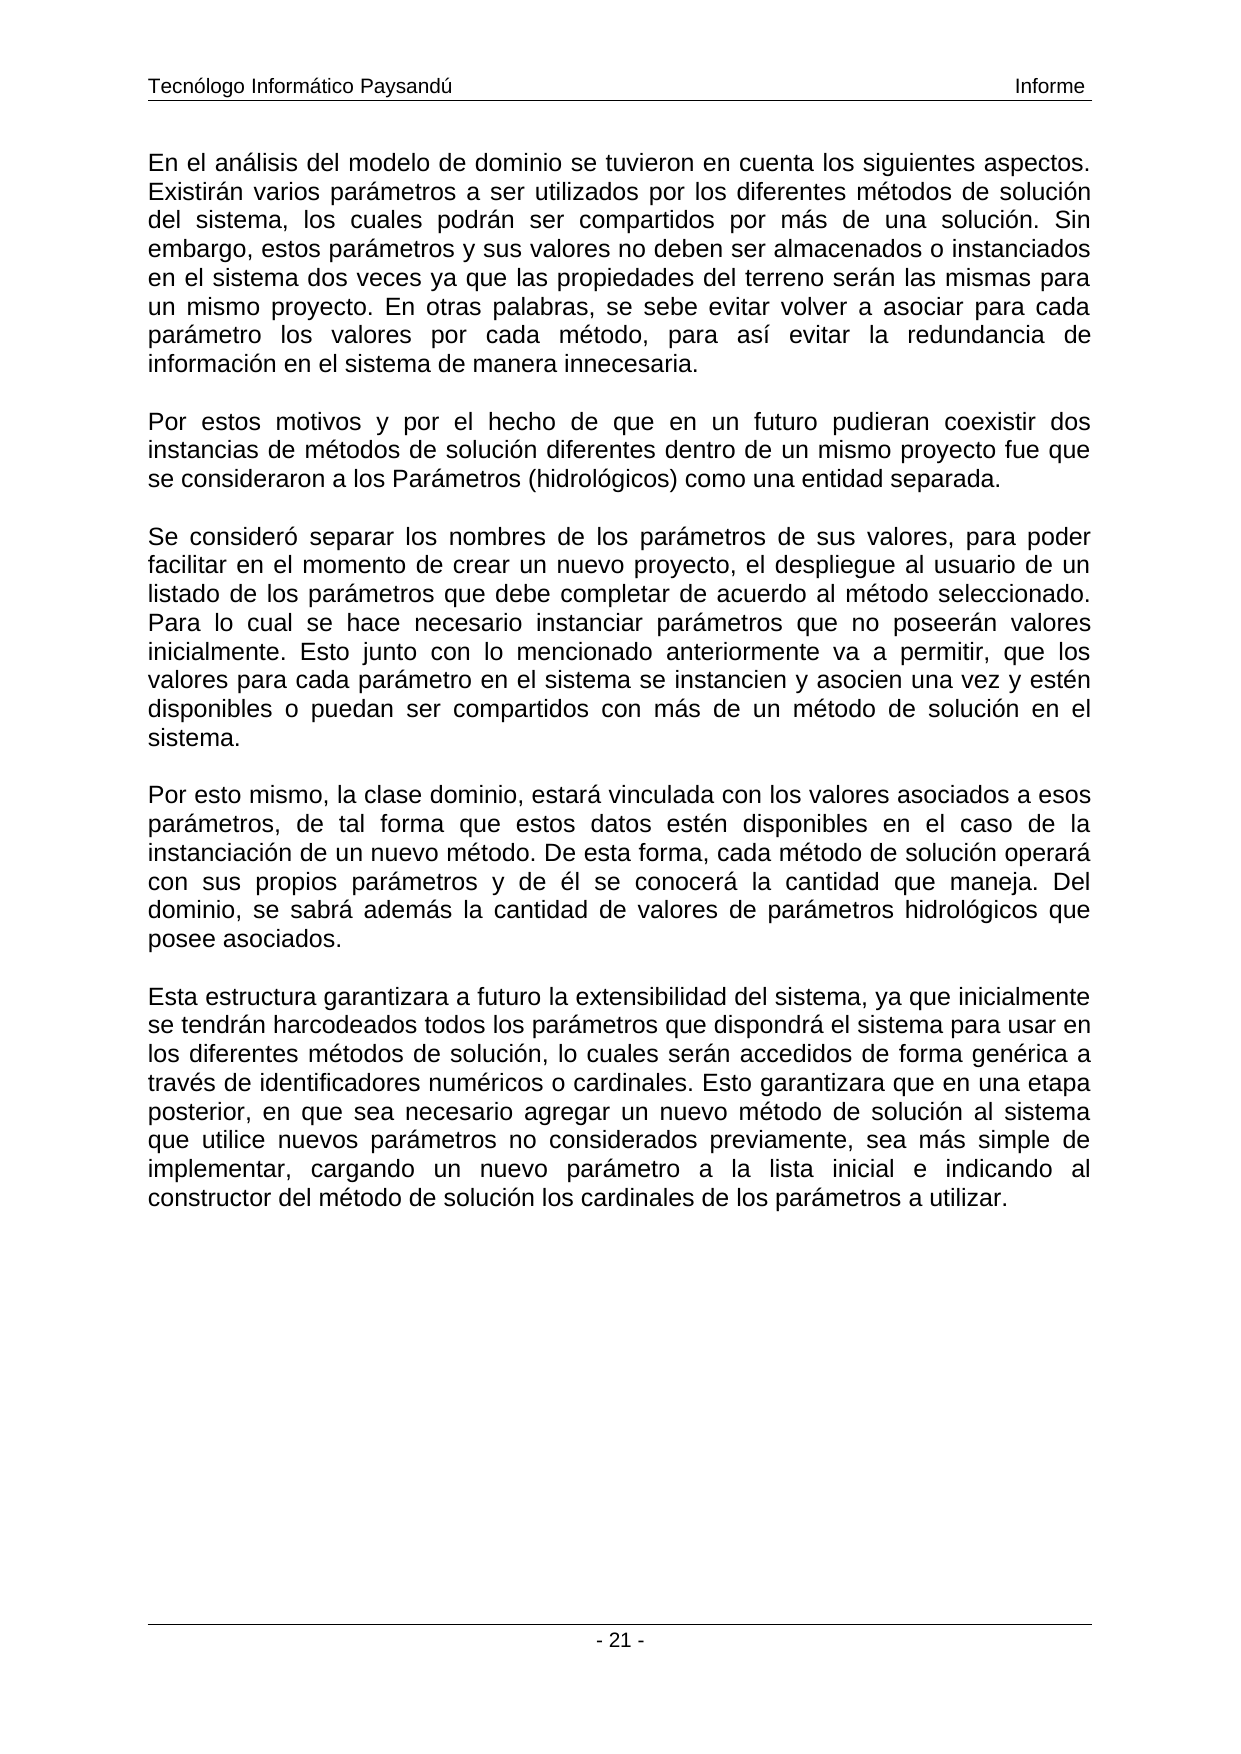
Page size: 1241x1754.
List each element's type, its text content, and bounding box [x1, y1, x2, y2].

text Por estos motivos y por el hecho de que en un futuro pudieran coexistir dos instancias de métodos de solución diferentes dentro de un mismo proyecto fue que se consideraron a los Parámetros (hidrológicos) como una entidad separada. [148, 406, 1092, 493]
text En el análisis del modelo de dominio se tuvieron en cuenta los siguientes aspectos. Existirán varios parámetros a ser utilizados por los diferentes métodos de solución del sistema, los cuales podrán ser compartidos por más de una solución. Sin embargo, estos parámetros y sus valores no deben ser almacenados o instanciados en el sistema dos veces ya que las propiedades del terreno serán las mismas para un mismo proyecto. En otras palabras, se sebe evitar volver a asociar para cada parámetro los valores por cada método, para así evitar la redundancia de información en el sistema de manera innecesaria. [148, 148, 1092, 378]
text Esta estructura garantizara a futuro la extensibilidad del sistema, ya que inicialmente se tendrán harcodeados todos los parámetros que dispondrá el sistema para usar en los diferentes métodos de solución, lo cuales serán accedidos de forma genérica a través de identificadores numéricos o cardinales. Esto garantizara que en una etapa posterior, en que sea necesario agregar un nuevo método de solución al sistema que utilice nuevos parámetros no considerados previamente, sea más simple de implementar, cargando un nuevo parámetro a la lista inicial e indicando al constructor del método de solución los cardinales de los parámetros a utilizar. [148, 981, 1092, 1211]
text Se consideró separar los nombres de los parámetros de sus valores, para poder facilitar en el momento de crear un nuevo proyecto, el despliegue al usuario de un listado de los parámetros que debe completar de acuerdo al método seleccionado. Para lo cual se hace necesario instanciar parámetros que no poseerán valores inicialmente. Esto junto con lo mencionado anteriormente va a permitir, que los valores para cada parámetro en el sistema se instancien y asocien una vez y estén disponibles o puedan ser compartidos con más de un método de solución en el sistema. [148, 521, 1092, 751]
text Por esto mismo, la clase dominio, estará vinculada con los valores asociados a esos parámetros, de tal forma que estos datos estén disponibles en el caso de la instanciación de un nuevo método. De esta forma, cada método de solución operará con sus propios parámetros y de él se conocerá la cantidad que maneja. Del dominio, se sabrá además la cantidad de valores de parámetros hidrológicos que posee asociados. [148, 780, 1092, 953]
